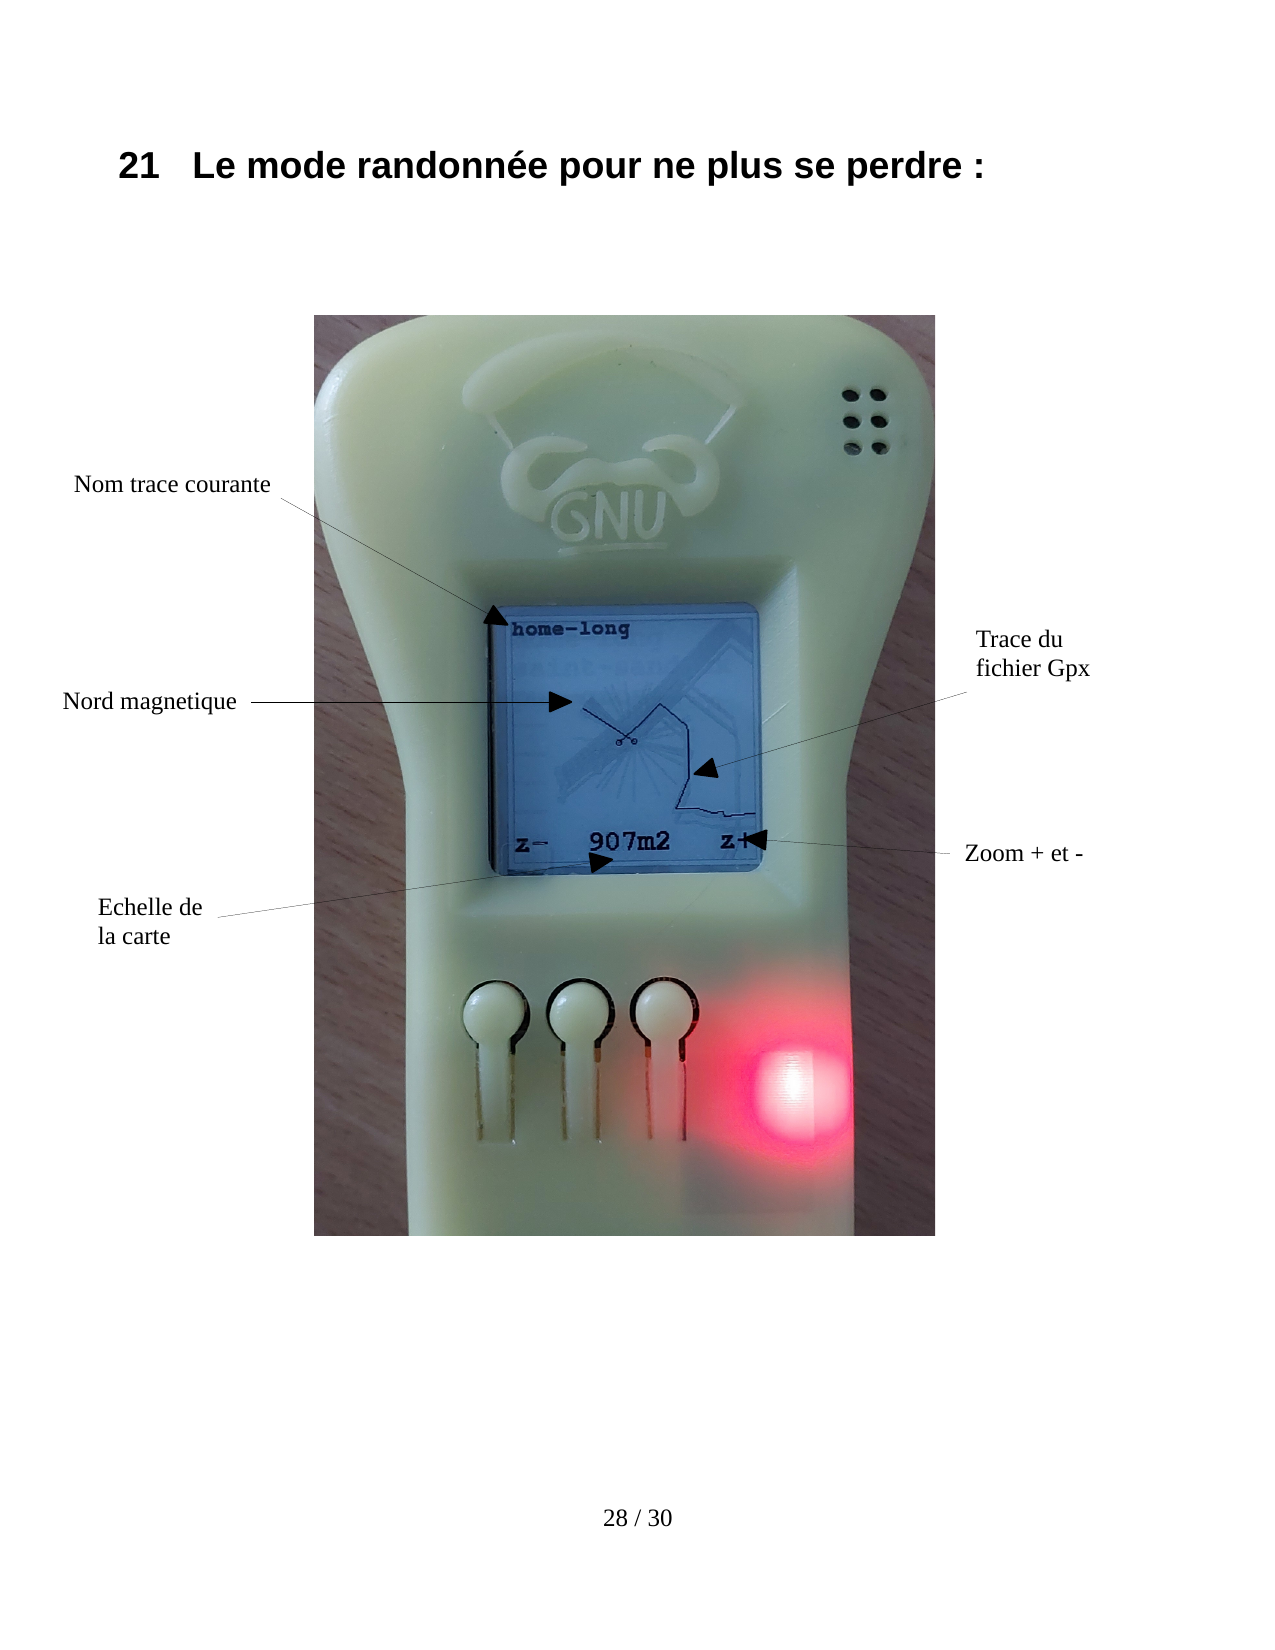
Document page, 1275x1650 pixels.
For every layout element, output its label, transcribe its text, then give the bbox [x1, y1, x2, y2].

picture [314, 315, 936, 1236]
subtitle Le mode randonnée pour ne plus se perdre : [118, 143, 1157, 186]
